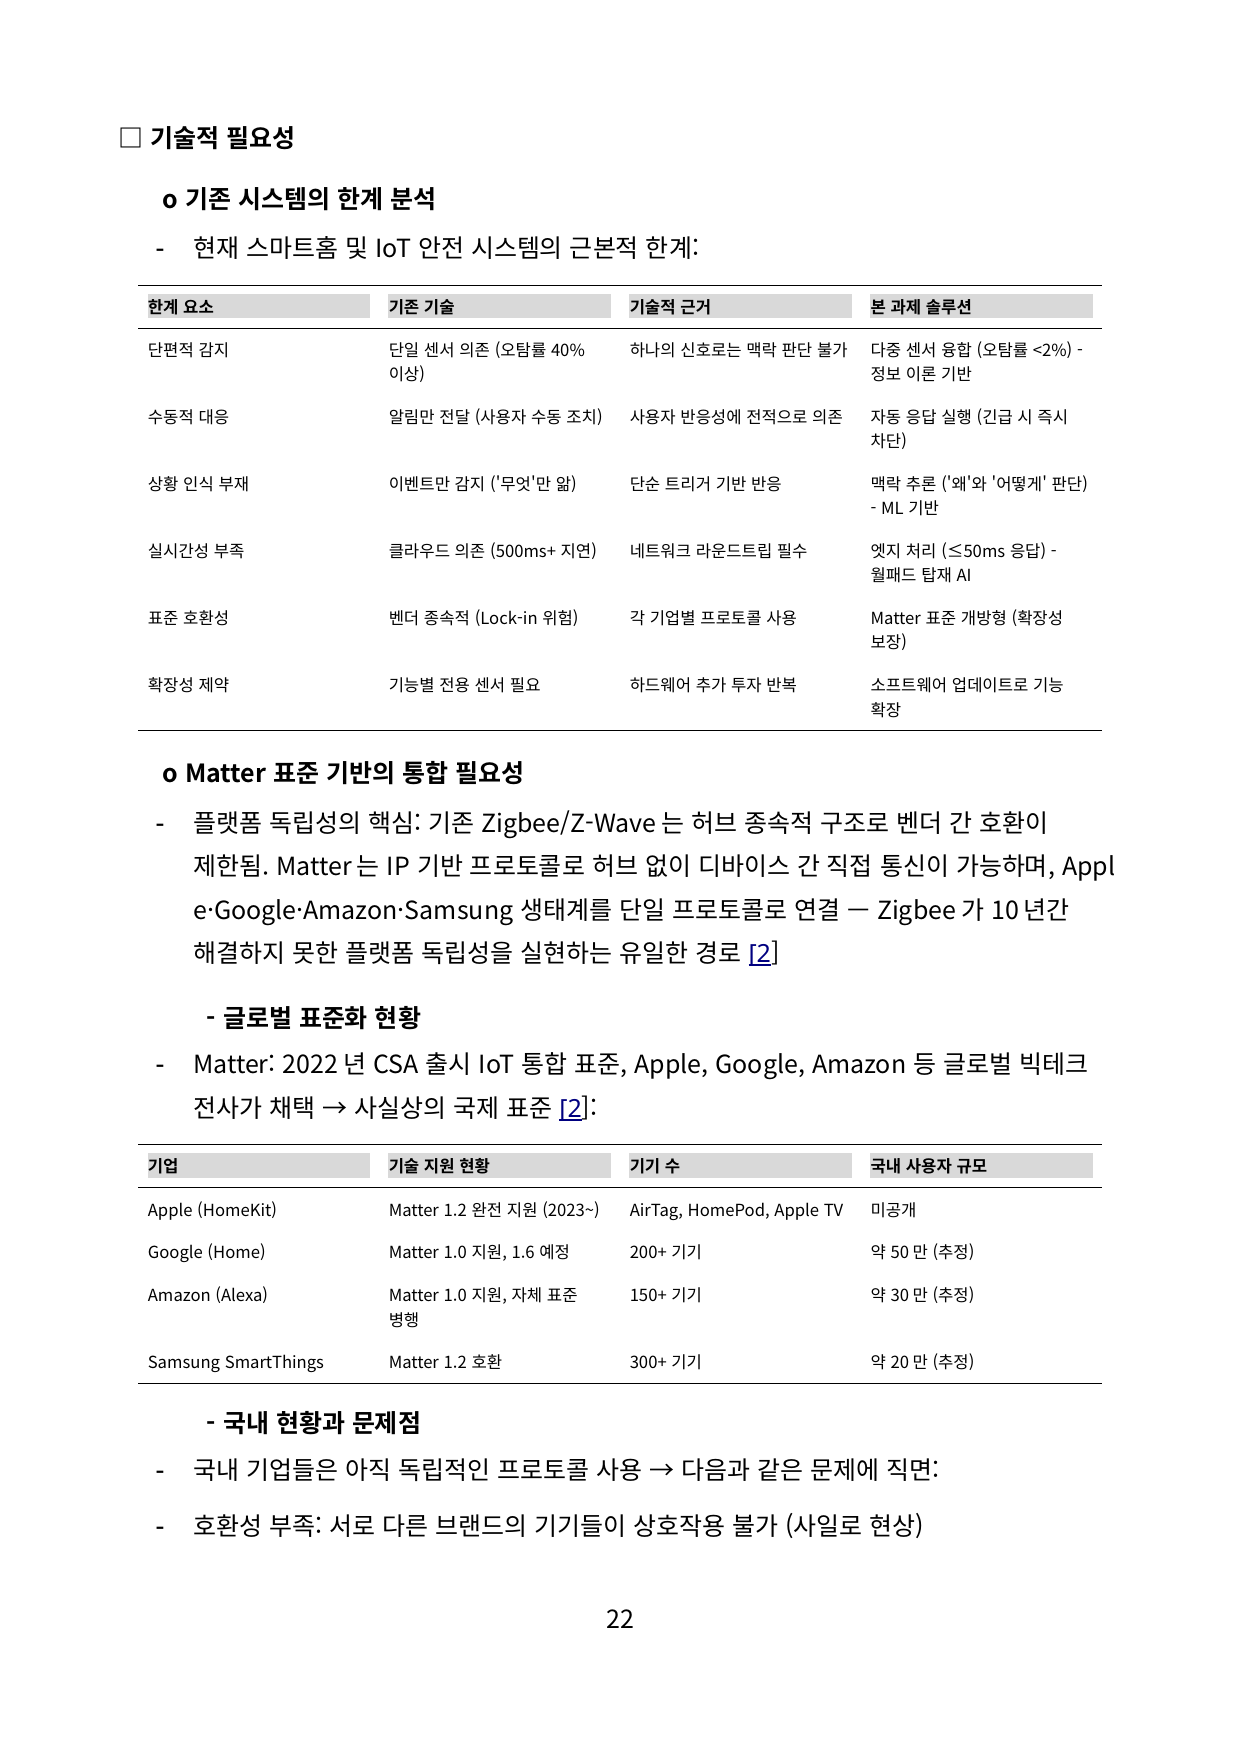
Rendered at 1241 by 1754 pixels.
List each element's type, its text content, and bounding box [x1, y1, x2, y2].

table_cell 200+ 기기 [620, 1230, 861, 1273]
subtitle - 국내 현황과 문제점 [207, 1404, 1122, 1440]
table_cell Amazon (Alexa) [138, 1273, 379, 1340]
subtitle - 글로벌 표준화 현황 [207, 998, 1122, 1034]
table_cell 약 20만 (추정) [861, 1340, 1102, 1383]
table_cell 하나의 신호로는 맥락 판단 불가 [620, 329, 861, 395]
table_cell 약 50만 (추정) [861, 1230, 1102, 1273]
subtitle o 기존 시스템의 한계 분석 [162, 179, 1122, 216]
table_cell 확장성 제약 [138, 663, 379, 730]
table_header 국내 사용자 규모 [861, 1145, 1102, 1187]
table_header 기술적 근거 [620, 286, 861, 328]
table_cell Matter 표준 개방형 (확장성 보장) [861, 596, 1102, 663]
table_cell 벤더 종속적 (Lock-in 위험) [379, 596, 620, 663]
table_cell 클라우드 의존 (500ms+ 지연) [379, 529, 620, 596]
table_cell 하드웨어 추가 투자 반복 [620, 663, 861, 730]
table_cell Matter 1.0 지원, 자체 표준 병행 [379, 1273, 620, 1340]
table_cell 300+ 기기 [620, 1340, 861, 1383]
table_header 기업 [138, 1145, 379, 1187]
table_header 본 과제 솔루션 [861, 286, 1102, 328]
table_cell 단순 트리거 기반 반응 [620, 462, 861, 529]
table_cell 150+ 기기 [620, 1273, 861, 1340]
table_cell 엣지 처리 (≤50ms 응답) - 월패드 탑재 AI [861, 529, 1102, 596]
subtitle □ 기술적 필요성 [118, 118, 1122, 154]
table_cell Matter 1.0 지원, 1.6 예정 [379, 1230, 620, 1273]
table_cell 소프트웨어 업데이트로 기능 확장 [861, 663, 1102, 730]
table_cell 기능별 전용 센서 필요 [379, 663, 620, 730]
table_header 기존 기술 [379, 286, 620, 328]
table_cell 다중 센서 융합 (오탐률 <2%) - 정보 이론 기반 [861, 329, 1102, 395]
list 호환성 부족: 서로 다른 브랜드의 기기들이 상호작용 불가 (사일로 현상) [156, 1506, 1122, 1542]
table_cell 단일 센서 의존 (오탐률 40% 이상) [379, 329, 620, 395]
table_cell Matter 1.2 완전 지원 (2023~) [379, 1188, 620, 1230]
table_cell Samsung SmartThings [138, 1340, 379, 1383]
table_cell 표준 호환성 [138, 596, 379, 663]
table_header 기술 지원 현황 [379, 1145, 620, 1187]
list Matter: 2022년 CSA 출시 IoT 통합 표준, Apple, Google, Amazon 등 글로벌 빅테크 전사가 채택 → 사실상의 국제 표준 [2]: [156, 1045, 1122, 1124]
list 플랫폼 독립성의 핵심: 기존 Zigbee/Z-Wave는 허브 종속적 구조로 벤더 간 호환이 제한됨. Matter는 IP 기반 프로토콜로 허브 없이 디바이스 간 직접 통신이 가능하며, Apple·Google·Amazon·Samsung 생태계를 단일 프로토콜로 연결 — Zigbee가 10년간 해결하지 못한 플랫폼 독립성을 실현하는 유일한 경로 [2] [156, 803, 1122, 970]
table_cell Matter 1.2 호환 [379, 1340, 620, 1383]
subtitle o Matter 표준 기반의 통합 필요성 [162, 754, 1122, 790]
table_cell 단편적 감지 [138, 329, 379, 395]
table_cell 이벤트만 감지 ('무엇'만 앎) [379, 462, 620, 529]
table_header 기기 수 [620, 1145, 861, 1187]
table_cell AirTag, HomePod, Apple TV [620, 1188, 861, 1230]
table_cell 사용자 반응성에 전적으로 의존 [620, 395, 861, 462]
table_cell 수동적 대응 [138, 395, 379, 462]
table_cell 각 기업별 프로토콜 사용 [620, 596, 861, 663]
table_cell 미공개 [861, 1188, 1102, 1230]
table_cell 네트워크 라운드트립 필수 [620, 529, 861, 596]
list 현재 스마트홈 및 IoT 안전 시스템의 근본적 한계: [156, 229, 1122, 265]
table_cell 알림만 전달 (사용자 수동 조치) [379, 395, 620, 462]
table_cell 맥락 추론 ('왜'와 '어떻게' 판단) - ML 기반 [861, 462, 1102, 529]
table_cell Google (Home) [138, 1230, 379, 1273]
table_cell 상황 인식 부재 [138, 462, 379, 529]
list 국내 기업들은 아직 독립적인 프로토콜 사용 → 다음과 같은 문제에 직면: [156, 1450, 1122, 1486]
table_cell Apple (HomeKit) [138, 1188, 379, 1230]
table_header 한계 요소 [138, 286, 379, 328]
table_cell 약 30만 (추정) [861, 1273, 1102, 1340]
table_cell 실시간성 부족 [138, 529, 379, 596]
table_cell 자동 응답 실행 (긴급 시 즉시 차단) [861, 395, 1102, 462]
